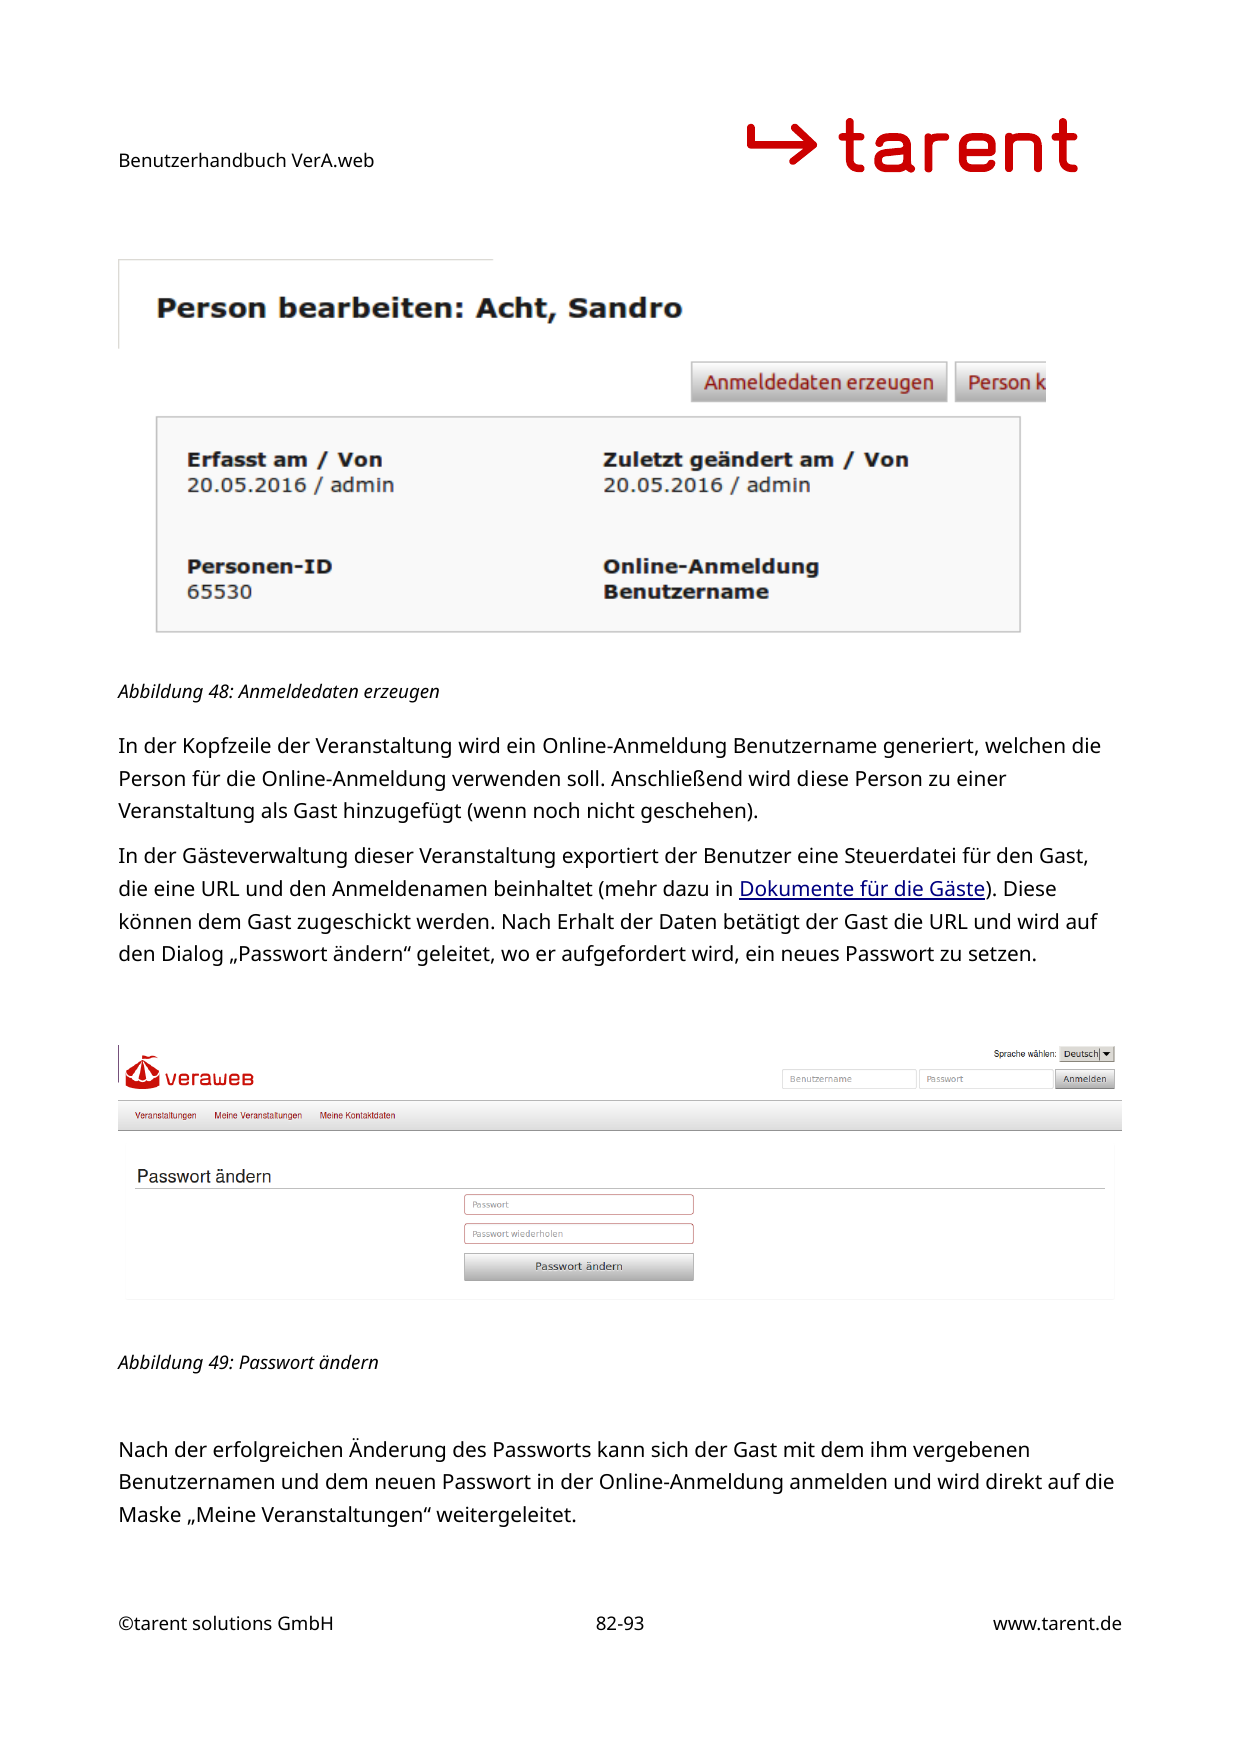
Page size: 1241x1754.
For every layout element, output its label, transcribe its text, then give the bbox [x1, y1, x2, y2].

text In der Gästeverwaltung dieser Veranstaltung exportiert der Benutzer eine Steuerdatei für den Gast, die eine URL und den Anmeldenamen beinhaltet (mehr dazu in Dokumente für die Gäste). Diese können dem Gast zugeschickt werden. Nach Erhalt der Daten betätigt der Gast die URL und wird auf den Dialog „Passwort ändern“ geleitet, wo er aufgefordert wird, ein neues Passwort zu setzen. [118, 842, 1122, 968]
text [118, 232, 1122, 260]
text Nach der erfolgreichen Änderung des Passworts kann sich der Gast mit dem ihm vergebenen Benutzernamen und dem neuen Passwort in der Online-Anmeldung anmelden und wird direkt auf die Maske „Meine Veranstaltungen“ weitergeleitet. [118, 1435, 1122, 1528]
picture [118, 1045, 1122, 1322]
text Abbildung 49: Passwort ändern [118, 1322, 1122, 1374]
picture [118, 259, 1046, 651]
text In der Kopfzeile der Veranstaltung wird ein Online-Anmeldung Benutzername generiert, welchen die Person für die Online-Anmeldung verwenden soll. Anschließend wird diese Person zu einer Veranstaltung als Gast hinzugefügt (wenn noch nicht geschehen). [118, 703, 1122, 825]
text Abbildung 48: Anmeldedaten erzeugen [118, 651, 1122, 703]
